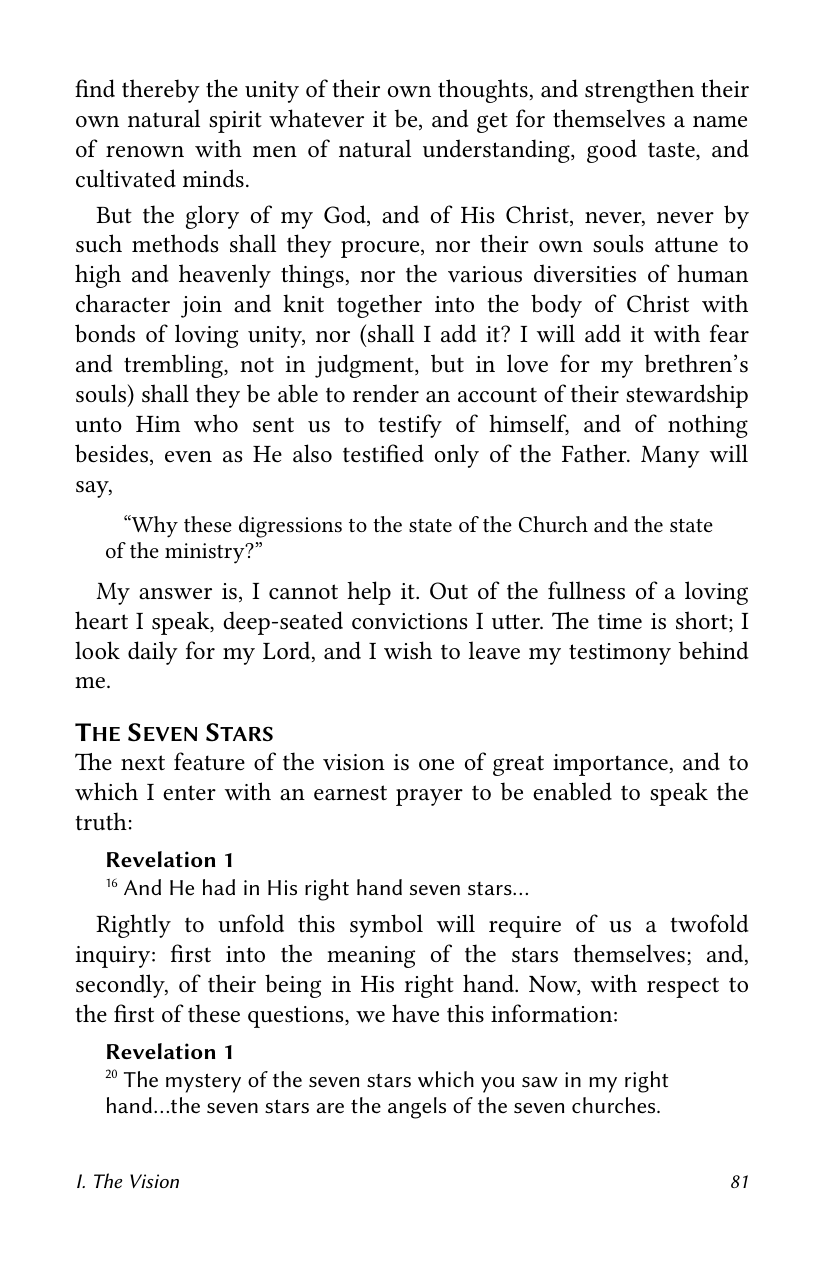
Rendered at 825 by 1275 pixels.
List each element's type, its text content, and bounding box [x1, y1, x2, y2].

subtitle The Seven Stars [75, 717, 750, 748]
text Revelation 1 [105, 847, 750, 873]
text 20 The mystery of the seven stars which you saw in my right hand...the seven stars are the angels of the seven churches. [105, 1066, 720, 1119]
text Revelation 1 [105, 1039, 750, 1065]
text The next feature of the vision is one of great importance, and to which I enter with an earnest prayer to be enabled to speak the truth: [75, 748, 750, 837]
text 16 And He had in His right hand seven stars... [105, 875, 720, 901]
text Rightly to unfold this symbol will require of us a twofold inquiry: first into the meaning of the stars themselves; and, secondly, of their being in His right hand. Now, with respect to the first of these questions, we have this information: [75, 910, 750, 1028]
text find thereby the unity of their own thoughts, and strengthen their own natural spirit whatever it be, and get for themselves a name of renown with men of natural understanding, good taste, and cultivated minds. [75, 75, 750, 193]
text But the glory of my God, and of His Christ, never, never by such methods shall they procure, nor their own souls attune to high and heavenly things, nor the various diversities of human character join and knit together into the body of Christ with bonds of loving unity, nor (shall I add it? I will add it with fear and trembling, not in judgment, but in love for my brethren’s souls) shall they be able to render an account of their stewardship unto Him who sent us to testify of himself, and of nothing besides, even as He also testified only of the Father. Many will say, [75, 201, 750, 498]
text “Why these digressions to the state of the Church and the state of the ministry?” [105, 512, 720, 564]
text My answer is, I cannot help it. Out of the fullness of a loving heart I speak, deep-seated convictions I utter. The time is short; I look daily for my Lord, and I wish to leave my testimony behind me. [75, 577, 750, 695]
